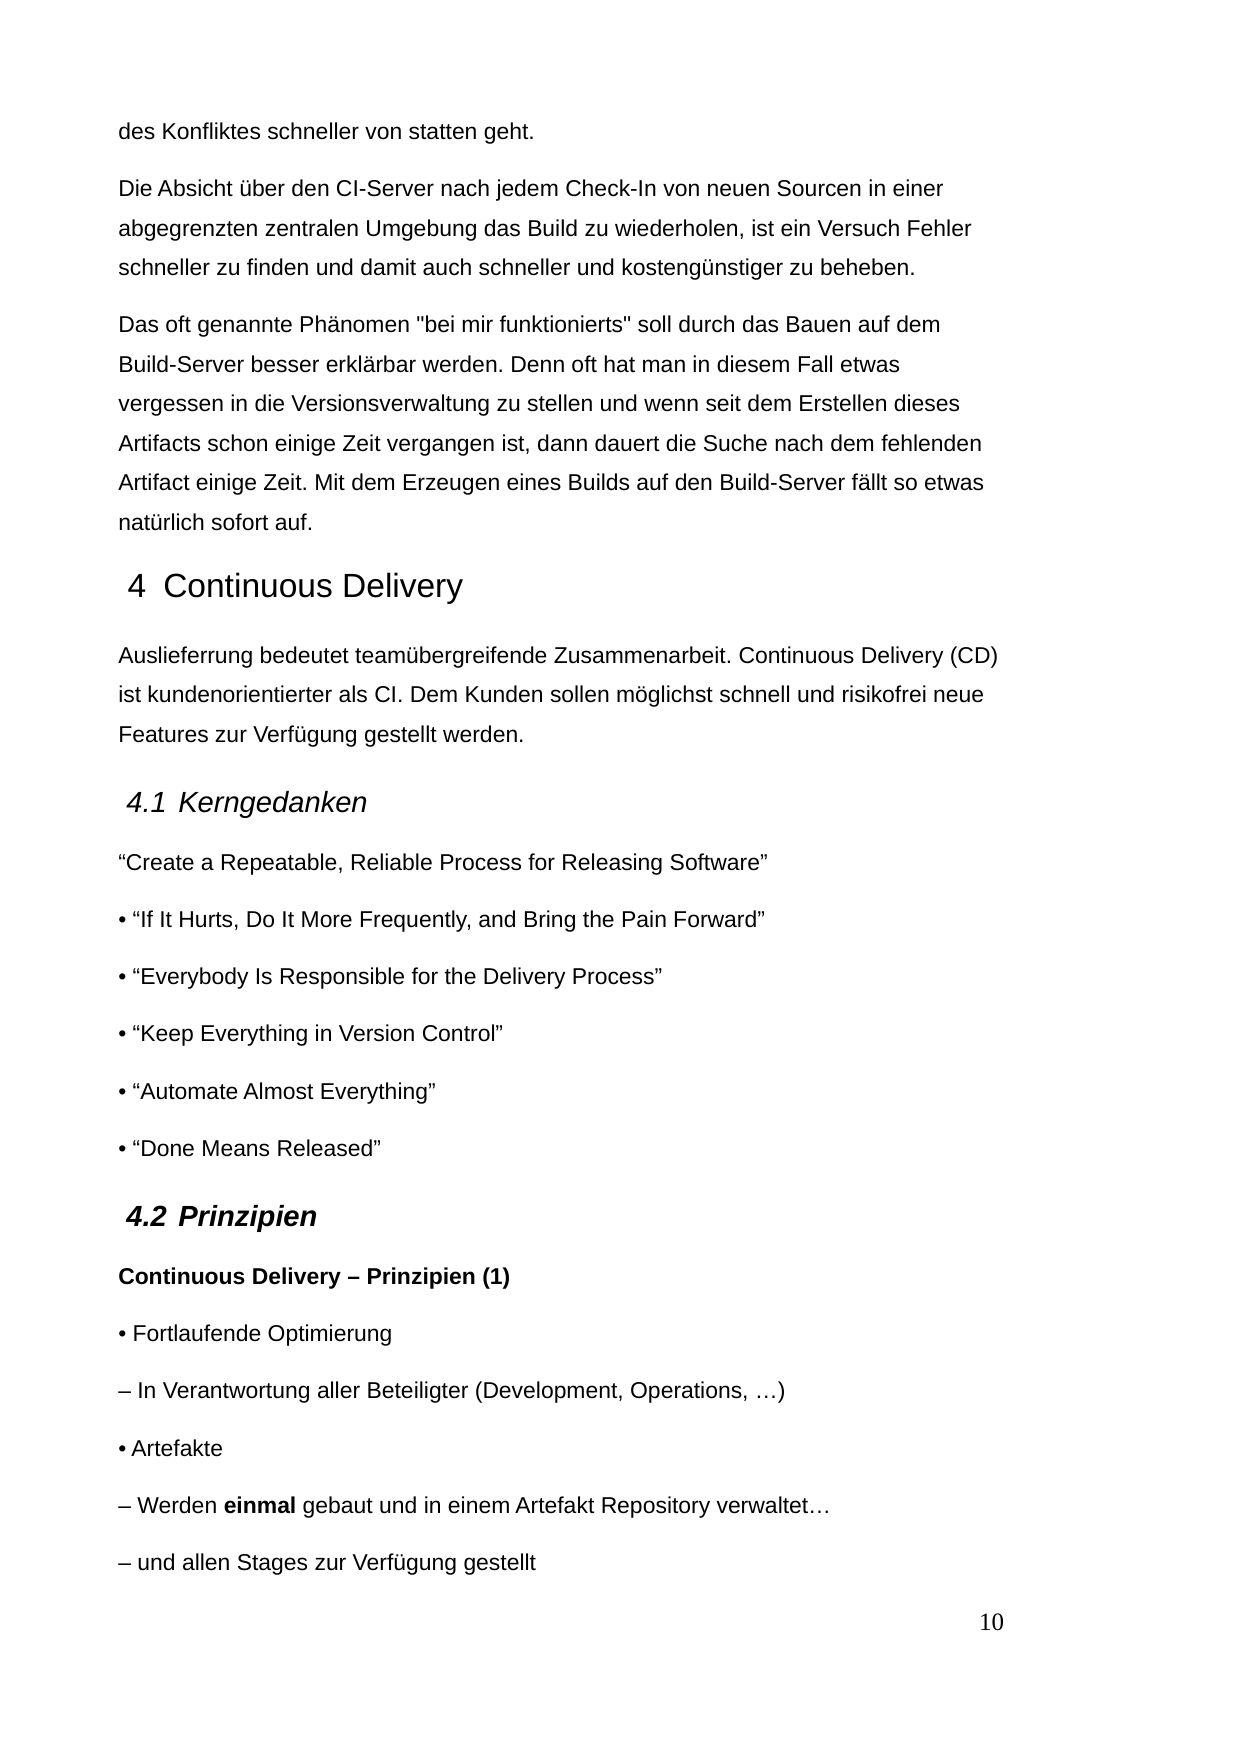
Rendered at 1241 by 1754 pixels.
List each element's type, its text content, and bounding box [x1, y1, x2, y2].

text • “If It Hurts, Do It More Frequently, and Bring the Pain Forward” [118, 906, 1004, 932]
subtitle Continuous Delivery [118, 566, 1004, 605]
text • Fortlaufende Optimierung [118, 1320, 1004, 1347]
text Auslieferrung bedeutet teamübergreifende Zusammenarbeit. Continuous Delivery (CD) ist kundenorientierter als CI. Dem Kunden sollen möglichst schnell und risikofrei neue Features zur Verfügung gestellt werden. [118, 642, 1004, 747]
text – und allen Stages zur Verfügung gestellt [118, 1549, 1004, 1575]
text – Werden einmal gebaut und in einem Artefakt Repository verwaltet… [118, 1492, 1004, 1518]
text – In Verantwortung aller Beteiligter (Development, Operations, …) [118, 1377, 1004, 1404]
text • “Automate Almost Everything” [118, 1078, 1004, 1104]
text • “Keep Everything in Version Control” [118, 1020, 1004, 1047]
text • Artefakte [118, 1434, 1004, 1461]
text • “Done Means Released” [118, 1135, 1004, 1161]
text Continuous Delivery – Prinzipien (1) [118, 1263, 1004, 1289]
text Das oft genannte Phänomen "bei mir funktionierts" soll durch das Bauen auf dem Build-Server besser erklärbar werden. Denn oft hat man in diesem Fall etwas vergessen in die Versionsverwaltung zu stellen und wenn seit dem Erstellen dieses Artifacts schon einige Zeit vergangen ist, dann dauert die Suche nach dem fehlenden Artifact einige Zeit. Mit dem Erzeugen eines Builds auf den Build-Server fällt so etwas natürlich sofort auf. [118, 311, 1004, 535]
text des Konfliktes schneller von statten geht. [118, 118, 1004, 144]
text “Create a Repeatable, Reliable Process for Releasing Software” [118, 849, 1004, 875]
text Die Absicht über den CI-Server nach jedem Check-In von neuen Sourcen in einer abgegrenzten zentralen Umgebung das Build zu wiederholen, ist ein Versuch Fehler schneller zu finden und damit auch schneller und kostengünstiger zu beheben. [118, 175, 1004, 281]
subtitle Prinzipien [118, 1199, 1004, 1233]
text • “Everybody Is Responsible for the Delivery Process” [118, 963, 1004, 989]
subtitle Kerngedanken [118, 785, 1004, 819]
